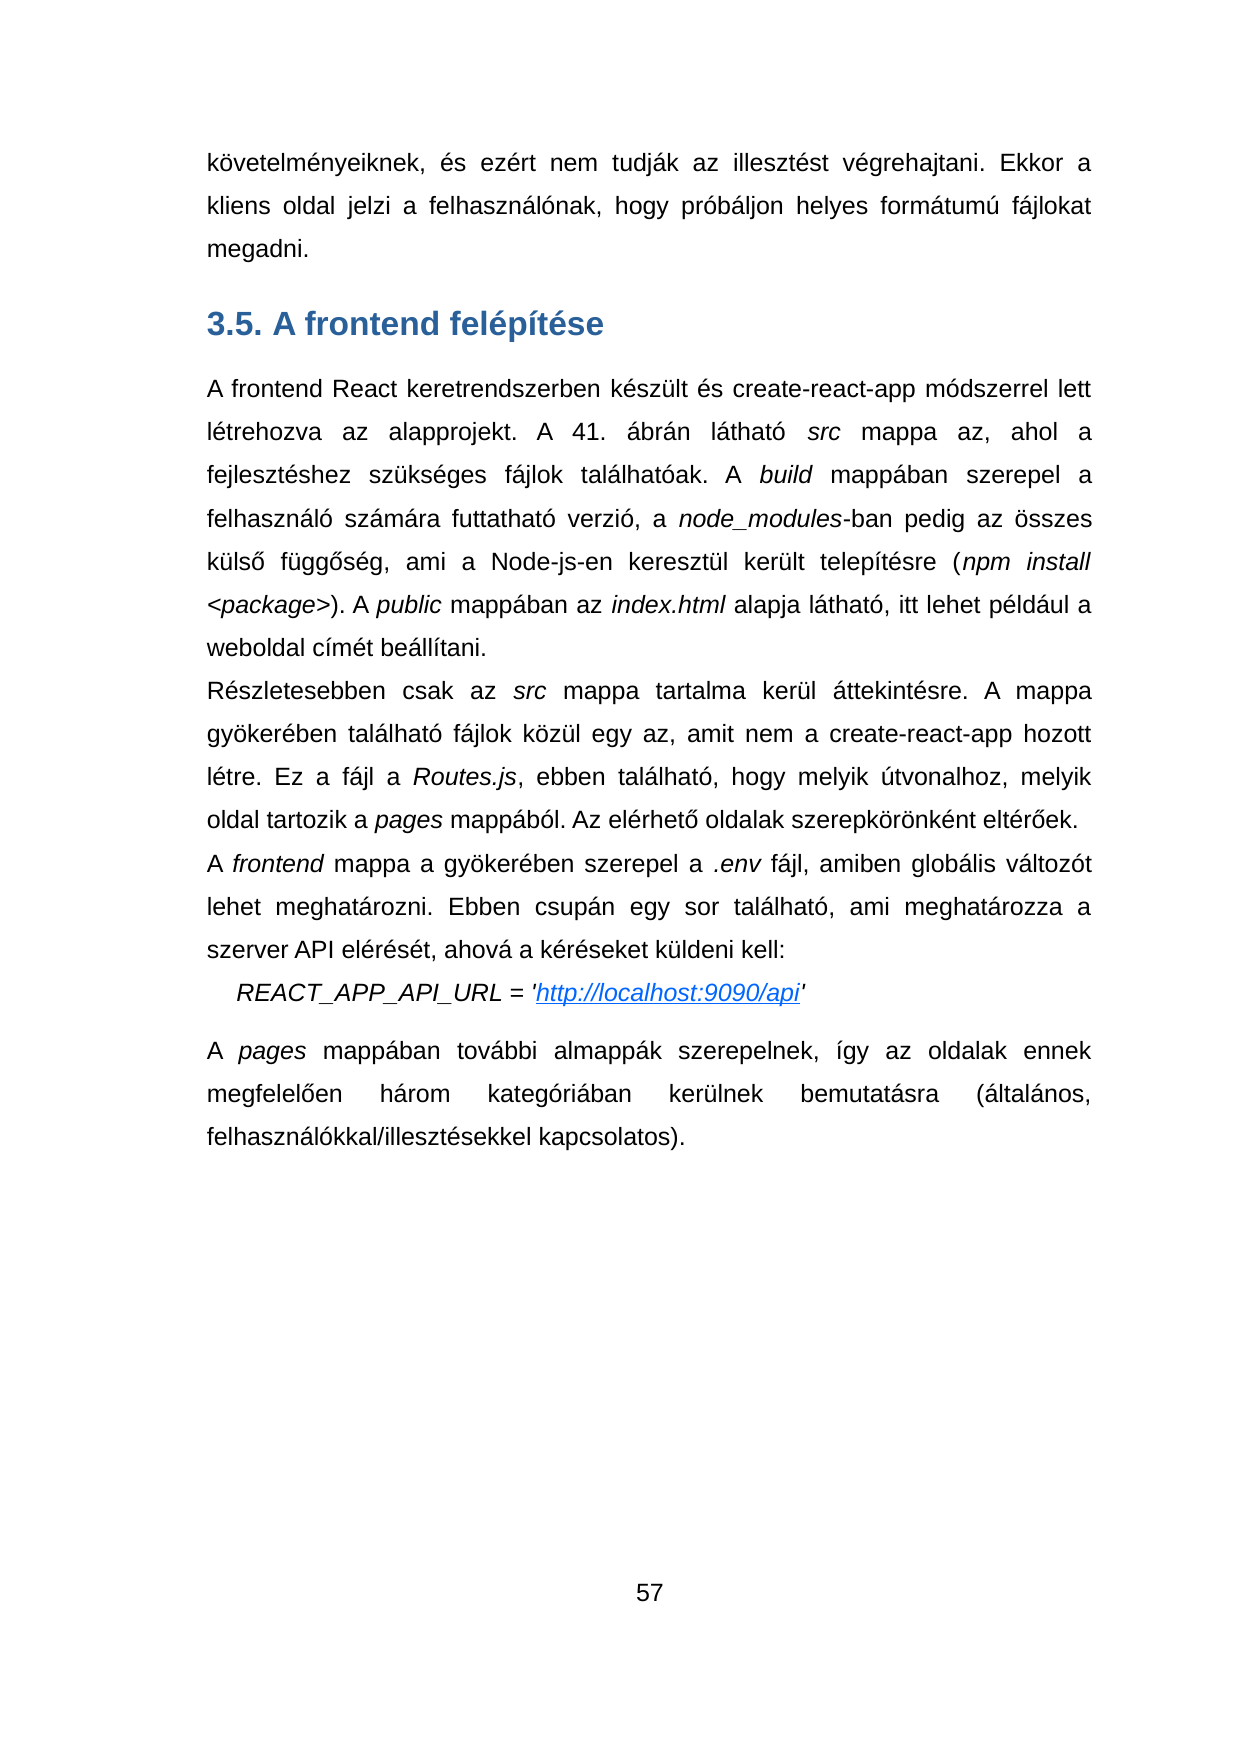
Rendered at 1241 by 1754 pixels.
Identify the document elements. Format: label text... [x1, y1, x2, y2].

text A pages mappában további almappák szerepelnek, így az oldalak ennek megfelelően három kategóriában kerülnek bemutatásra (általános, felhasználókkal/illesztésekkel kapcsolatos). [207, 1036, 1093, 1151]
text A frontend mappa a gyökerében szerepel a .env fájl, amiben globális változót lehet meghatározni. Ebben csupán egy sor található, ami meghatározza a szerver API elérését, ahová a kéréseket küldeni kell: [207, 848, 1093, 963]
text REACT_APP_API_URL = 'http://localhost:9090/api' [236, 978, 1093, 1007]
text követelményeiknek, és ezért nem tudják az illesztést végrehajtani. Ekkor a kliens oldal jelzi a felhasználónak, hogy próbáljon helyes formátumú fájlokat megadni. [207, 148, 1093, 263]
text Részletesebben csak az src mappa tartalma kerül áttekintésre. A mappa gyökerében található fájlok közül egy az, amit nem a create-react-app hozott létre. Ez a fájl a Routes.js, ebben található, hogy melyik útvonalhoz, melyik oldal tartozik a pages mappából. Az elérhető oldalak szerepkörönként eltérőek. [207, 676, 1093, 834]
text A frontend React keretrendszerben készült és create-react-app módszerrel lett létrehozva az alapprojekt. A 41. ábrán látható src mappa az, ahol a fejlesztéshez szükséges fájlok találhatóak. A build mappában szerepel a felhasználó számára futtatható verzió, a node_modules-ban pedig az összes külső függőség, ami a Node-js-en keresztül került telepítésre (npm install <package>). A public mappában az index.html alapja látható, itt lehet például a weboldal címét beállítani. [207, 374, 1093, 662]
subtitle A frontend felépítése [207, 304, 1093, 342]
